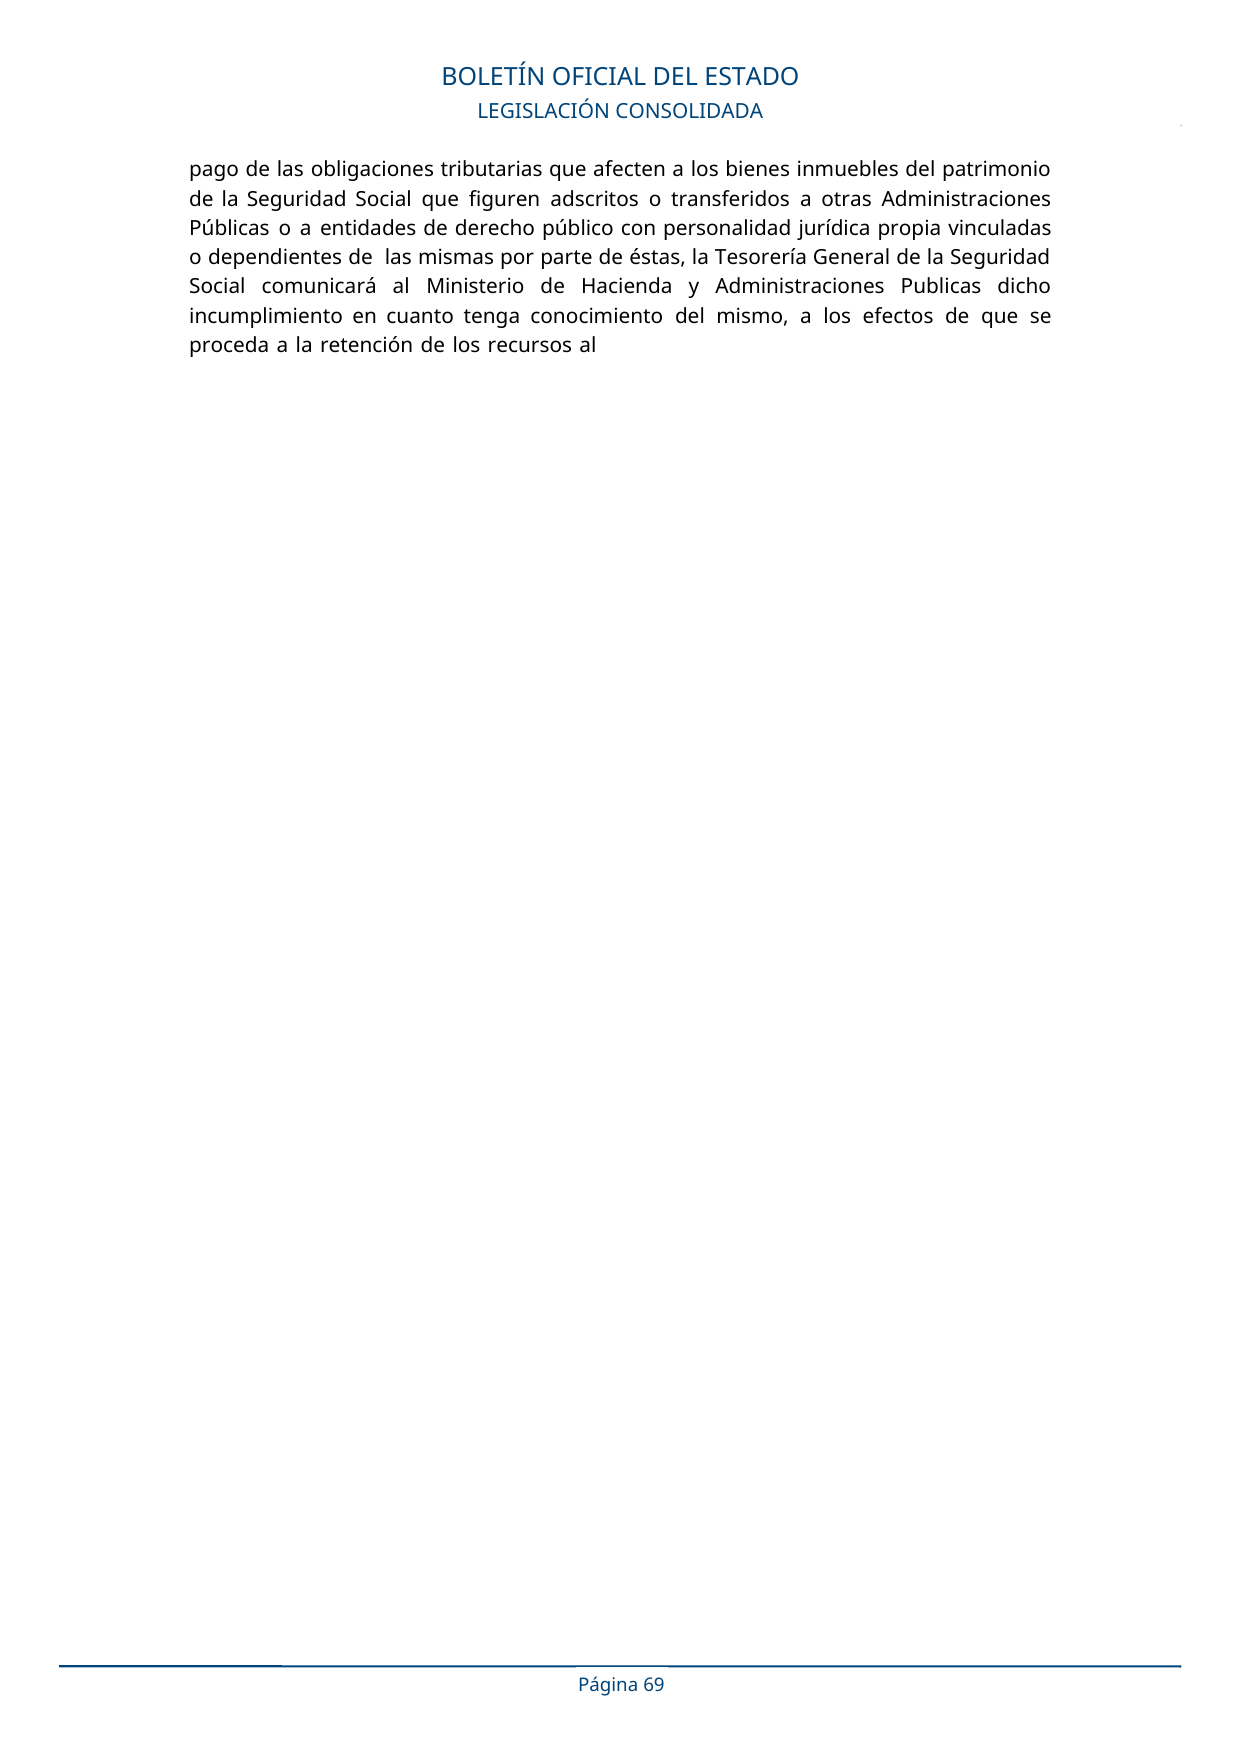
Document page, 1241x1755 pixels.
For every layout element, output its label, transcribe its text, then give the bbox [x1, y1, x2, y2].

text pago de las obligaciones tributarias que afecten a los bienes inmuebles del patrimonio de la Seguridad Social que figuren adscritos o transferidos a otras Administraciones Públicas o a entidades de derecho público con personalidad jurídica propia vinculadas o dependientes de las mismas por parte de éstas, la Tesorería General de la Seguridad Social comunicará al Ministerio de Hacienda y Administraciones Publicas dicho incumplimiento en cuanto tenga conocimiento del mismo, a los efectos de que se proceda a la retención de los recursos al [189, 154, 1052, 358]
